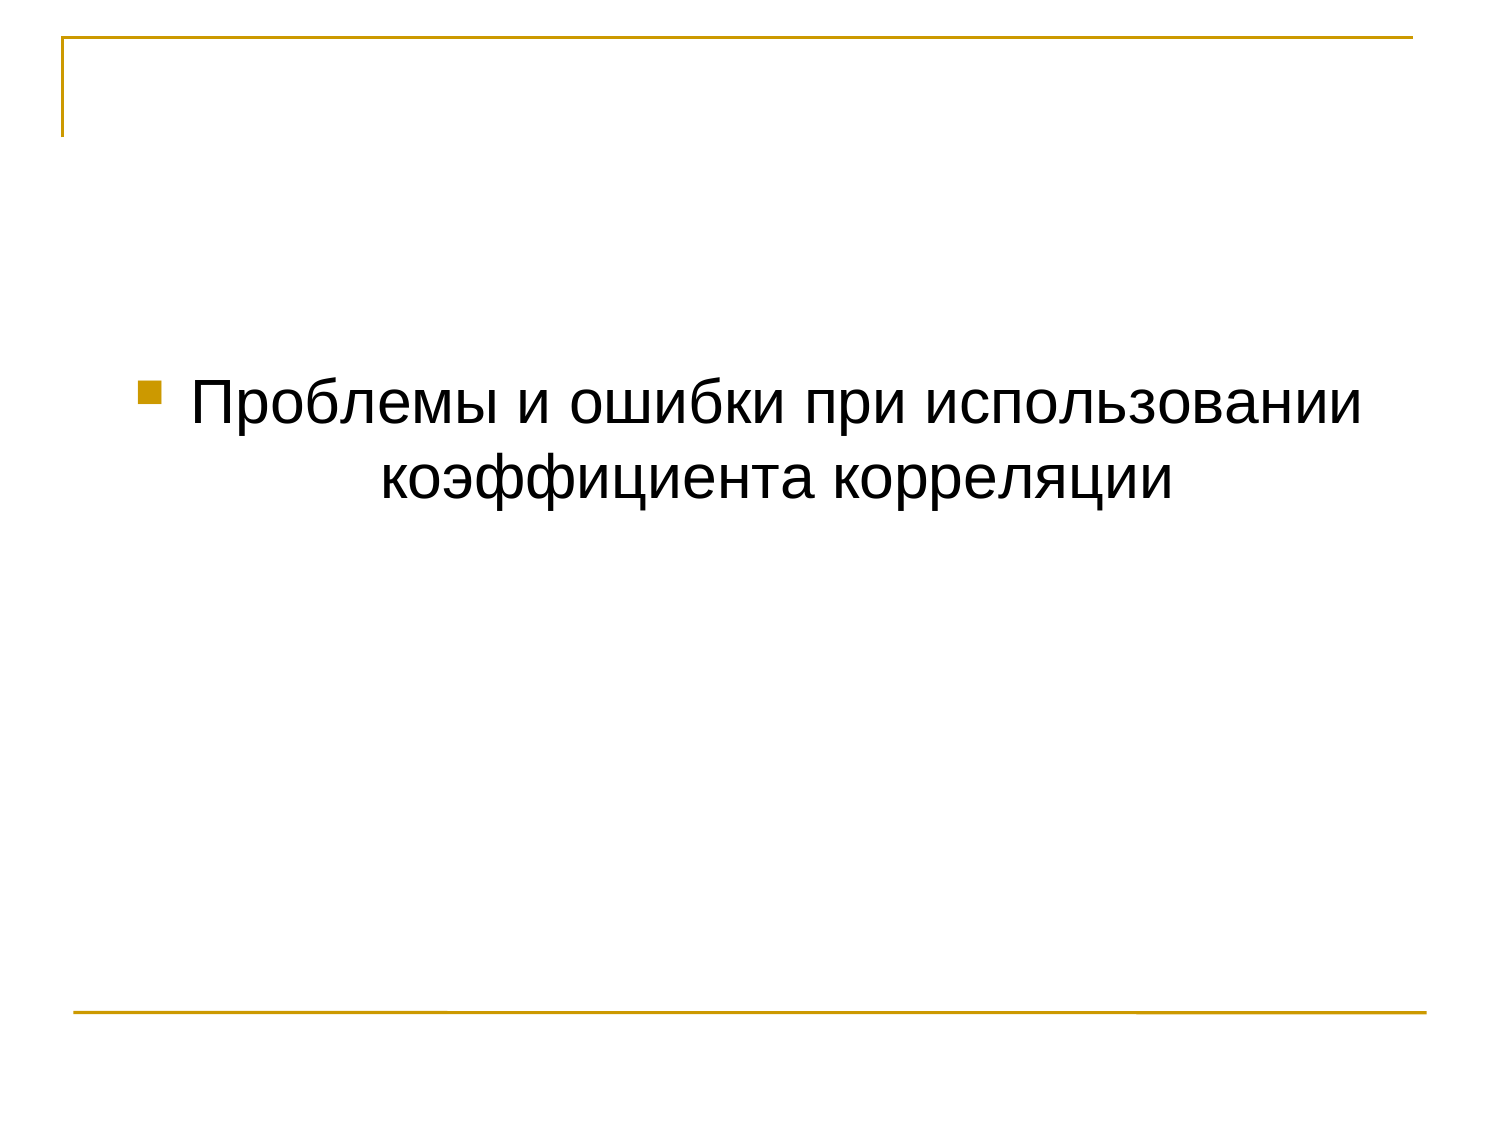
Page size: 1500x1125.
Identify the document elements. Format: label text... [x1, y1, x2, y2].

list Проблемы и ошибки при использовании коэффициента корреляции [75, 262, 1426, 1006]
